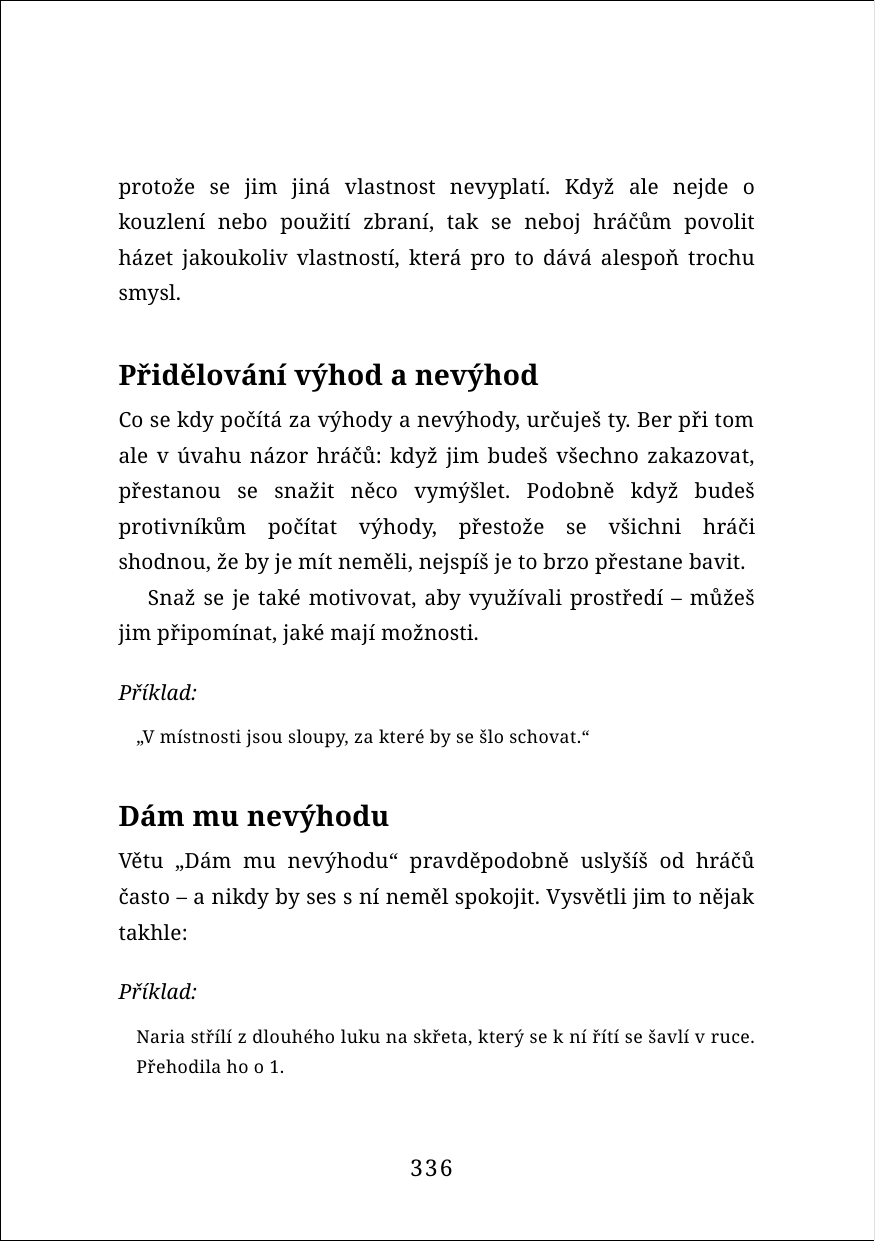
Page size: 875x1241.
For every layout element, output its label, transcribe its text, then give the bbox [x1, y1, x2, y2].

text Příklad: [118, 678, 756, 706]
subtitle Přidělování výhod a nevýhod [118, 355, 756, 393]
text Příklad: [118, 977, 756, 1005]
text Naria střílí z dlouhého luku na skřeta, který se k ní řítí se šavlí v ruce. Přehodila ho o 1. [136, 1024, 756, 1078]
text Co se kdy počítá za výhody a nevýhody, určuješ ty. Ber při tom ale v úvahu názor hráčů: když jim budeš všechno zakazovat, přestanou se snažit něco vymýšlet. Podobně když budeš protivníkům počítat výhody, přestože se všichni hráči shodnou, že by je mít neměli, nejspíš je to brzo přestane bavit. Snaž se je také motivovat, aby využívali prostředí – můžeš jim připomínat, jaké mají možnosti. [118, 405, 756, 647]
text „V místnosti jsou sloupy, za které by se šlo schovat.“ [136, 725, 756, 749]
subtitle Dám mu nevýhodu [118, 796, 756, 835]
text Větu „Dám mu nevýhodu“ pravděpodobně uslyšíš od hráčů často – a nikdy by ses s ní neměl spokojit. Vysvětli jim to nějak takhle: [118, 847, 756, 946]
text protože se jim jiná vlastnost nevyplatí. Když ale nejde o kouzlení nebo použití zbraní, tak se neboj hráčům povolit házet jakoukoliv vlastností, která pro to dává alespoň trochu smysl. [118, 172, 756, 307]
